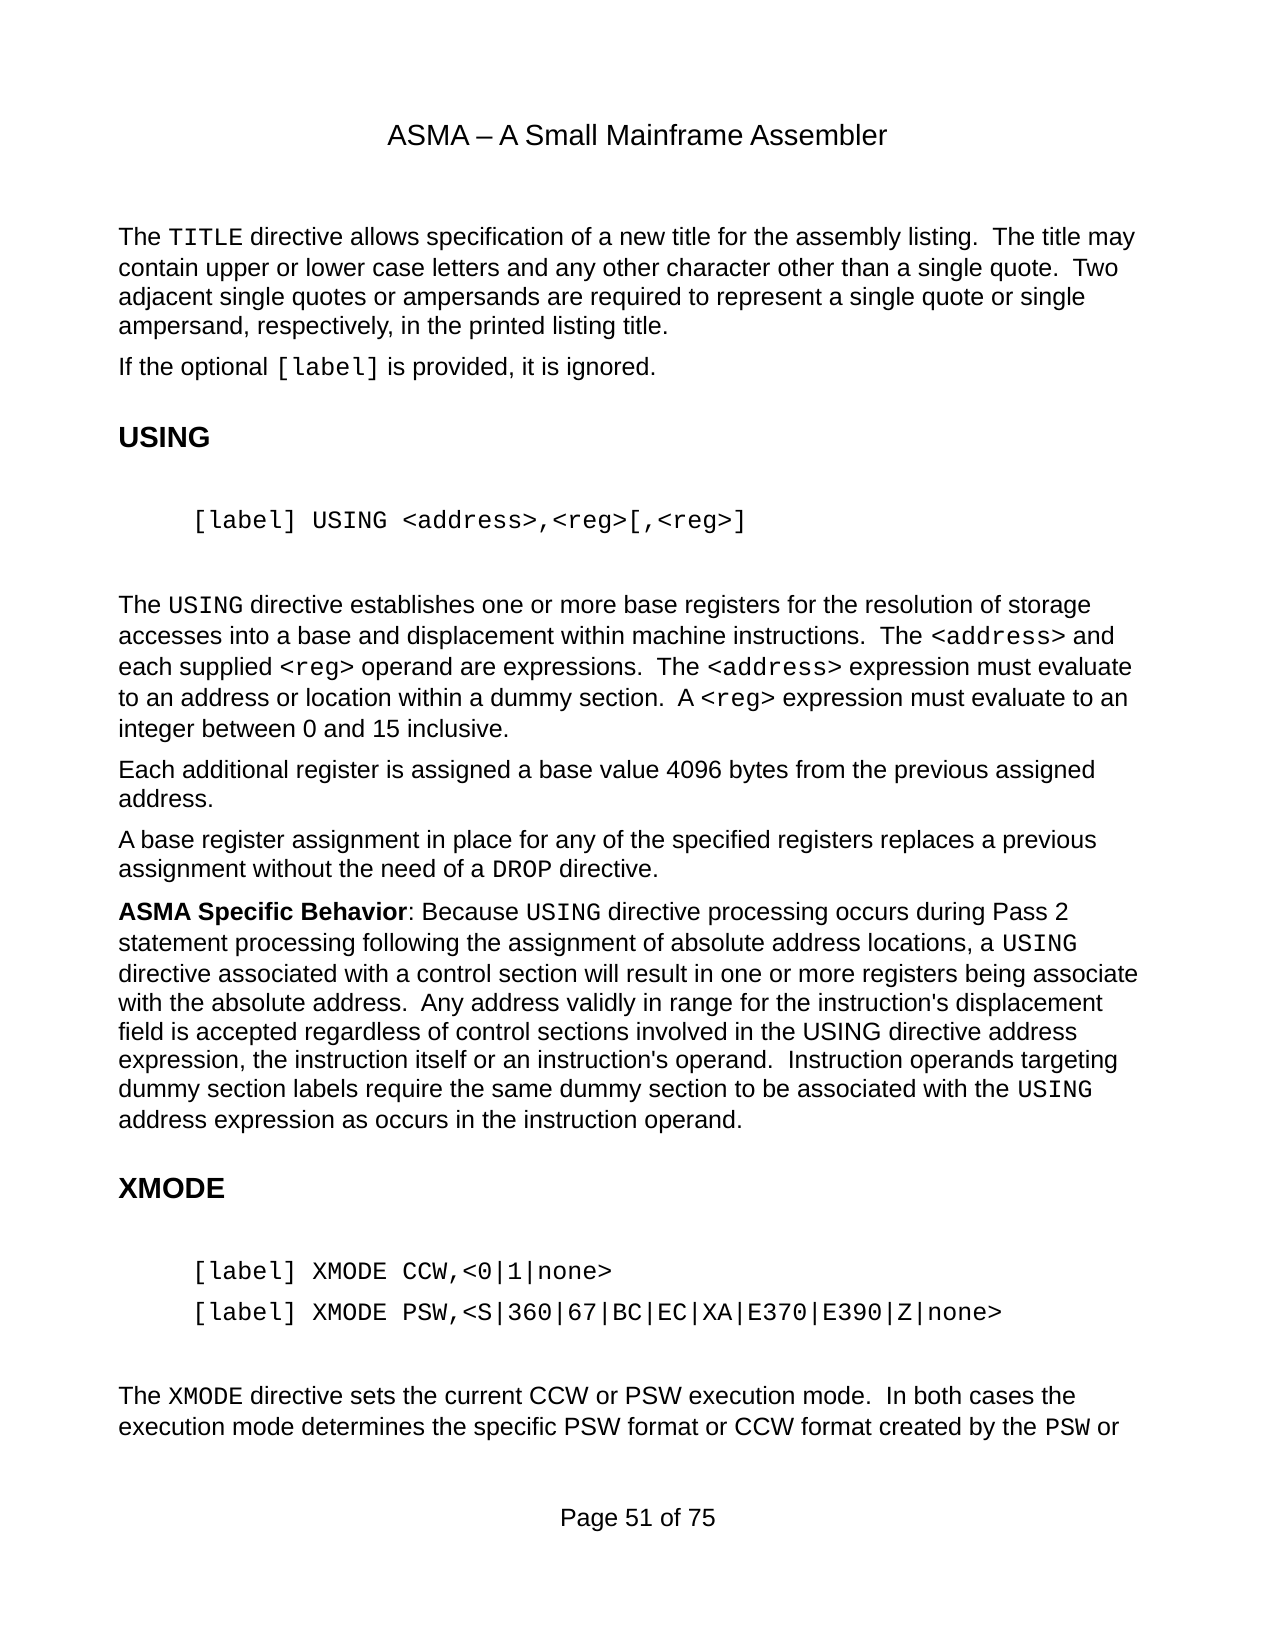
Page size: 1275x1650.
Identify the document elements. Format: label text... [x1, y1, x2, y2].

text [label] XMODE PSW,<S|360|67|BC|EC|XA|E370|E390|Z|none> [192, 1299, 1157, 1328]
text ASMA Specific Behavior: Because USING directive processing occurs during Pass 2 statement processing following the assignment of absolute address locations, a USING directive associated with a control section will result in one or more registers being associate with the absolute address. Any address validly in range for the instruction's displacement field is accepted regardless of control sections involved in the USING directive address expression, the instruction itself or an instruction's operand. Instruction operands targeting dummy section labels require the same dummy section to be associated with the USING address expression as occurs in the instruction operand. [118, 897, 1157, 1134]
subtitle USING [118, 421, 1157, 454]
text [label] USING <address>,<reg>[,<reg>] [192, 508, 1157, 536]
text [label] XMODE CCW,<0|1|none> [192, 1258, 1157, 1287]
text The TITLE directive allows specification of a new title for the assembly listing. The title may contain upper or lower case letters and any other character other than a single quote. Two adjacent single quotes or ampersands are required to represent a single quote or single ampersand, respectively, in the printed listing title. [118, 222, 1157, 339]
text The USING directive establishes one or more base registers for the resolution of storage accesses into a base and displacement within machine instructions. The <address> and each supplied <reg> operand are expressions. The <address> expression must evaluate to an address or location within a dummy section. A <reg> expression must evaluate to an integer between 0 and 15 inclusive. [118, 590, 1157, 742]
text Each additional register is assigned a base value 4096 bytes from the previous assigned address. [118, 755, 1157, 812]
text A base register assignment in place for any of the specified registers replaces a previous assignment without the need of a DROP directive. [118, 825, 1157, 884]
text The XMODE directive sets the current CCW or PSW execution mode. In both cases the execution mode determines the specific PSW format or CCW format created by the PSW or [118, 1381, 1157, 1443]
subtitle XMODE [118, 1171, 1157, 1205]
text If the optional [label] is provided, it is ignored. [118, 352, 1157, 383]
